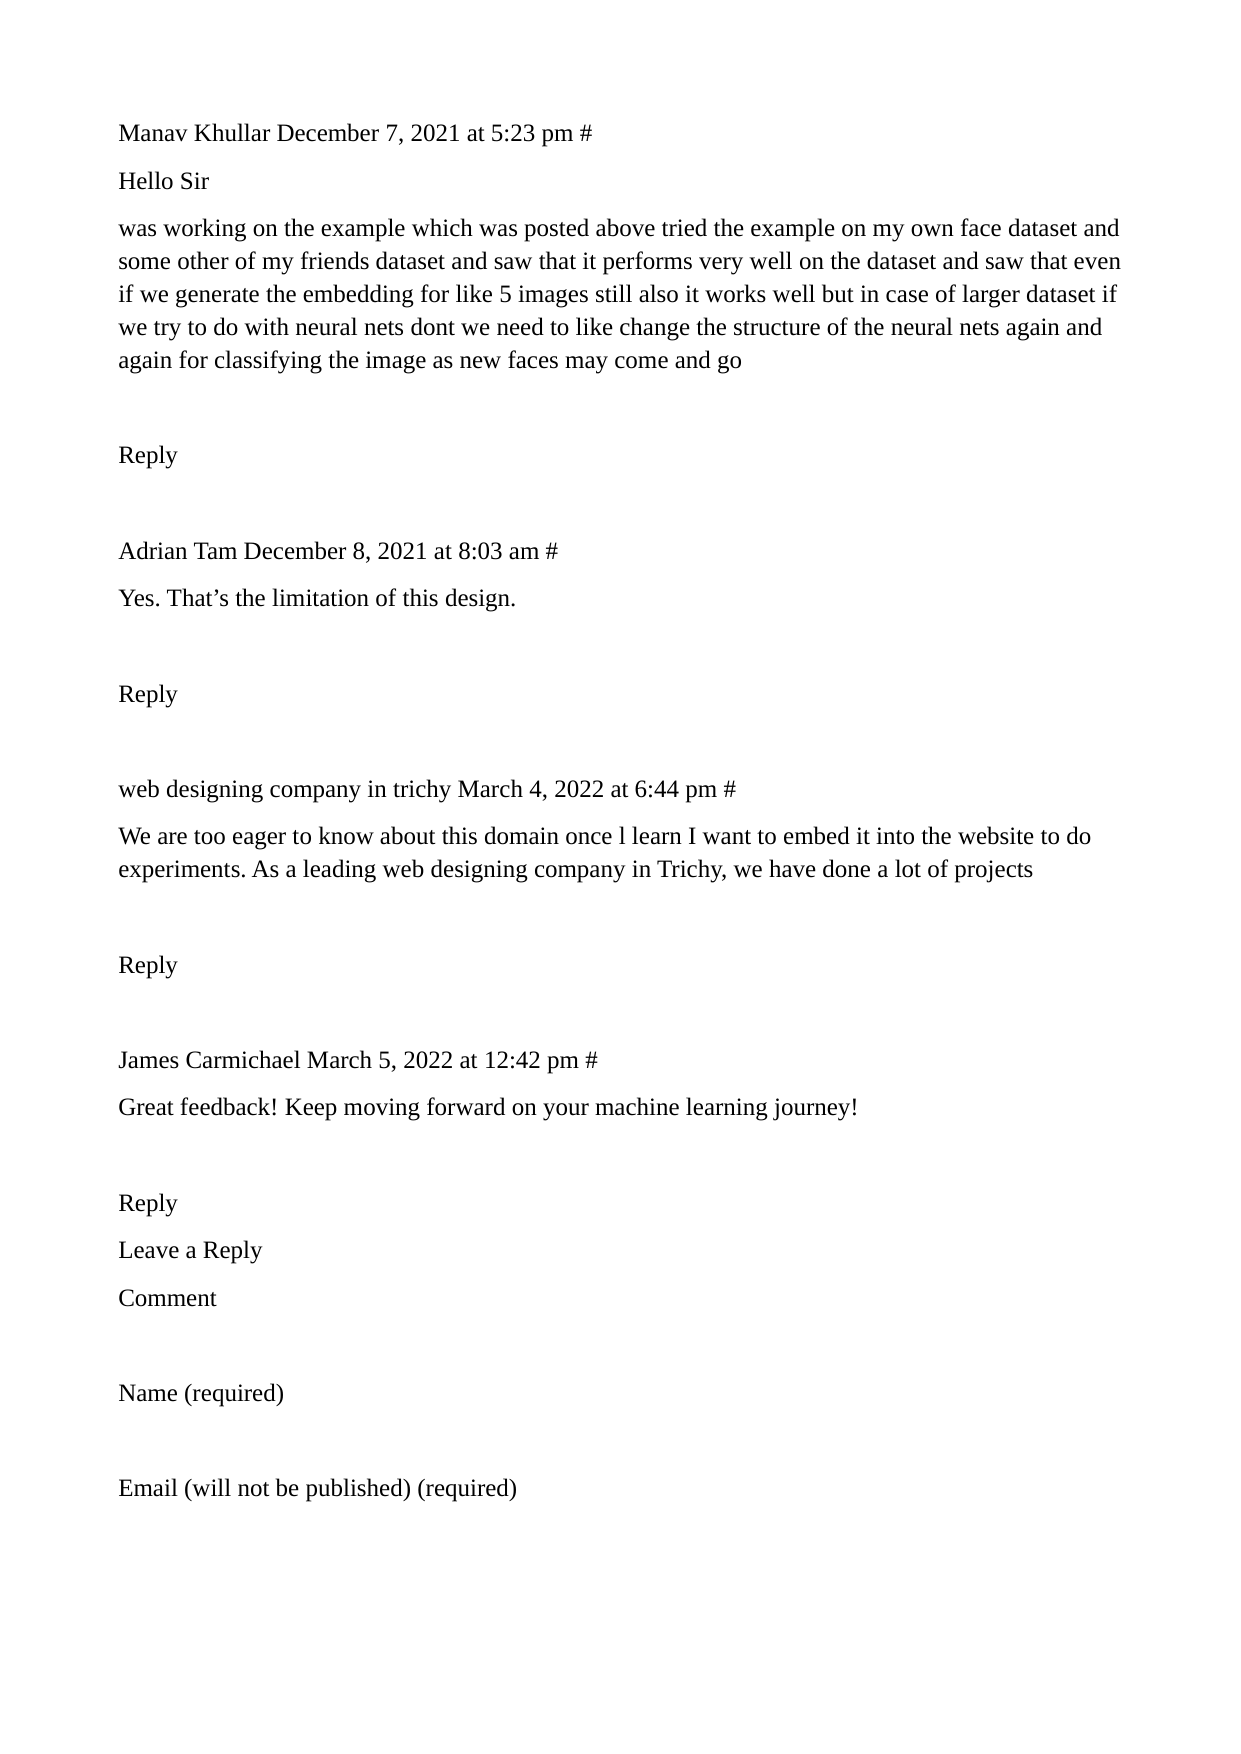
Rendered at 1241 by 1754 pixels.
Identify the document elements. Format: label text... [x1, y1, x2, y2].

text Adrian Tam December 8, 2021 at 8:03 am # [118, 536, 1122, 564]
text Reply [118, 679, 1122, 707]
text web designing company in trichy March 4, 2022 at 6:44 pm # [118, 774, 1122, 803]
text Name (required) [118, 1378, 1122, 1407]
text Hello Sir [118, 166, 1122, 194]
text Leave a Reply [118, 1235, 1122, 1264]
text We are too eager to know about this domain once l learn I want to embed it into the website to do experiments. As a leading web designing company in Trichy, we have done a lot of projects [118, 821, 1122, 883]
text James Carmichael March 5, 2022 at 12:42 pm # [118, 1045, 1122, 1074]
text Reply [118, 441, 1122, 469]
text Reply [118, 950, 1122, 978]
text Reply [118, 1188, 1122, 1216]
text Great feedback! Keep moving forward on your machine learning journey! [118, 1092, 1122, 1121]
text Comment [118, 1283, 1122, 1312]
text was working on the example which was posted above tried the example on my own face dataset and some other of my friends dataset and saw that it performs very well on the dataset and saw that even if we generate the embedding for like 5 images still also it works well but in case of larger dataset if we try to do with neural nets dont we need to like change the structure of the neural nets again and again for classifying the image as new faces may come and go [118, 213, 1122, 374]
text Yes. That’s the limitation of this design. [118, 583, 1122, 612]
text Manav Khullar December 7, 2021 at 5:23 pm # [118, 118, 1122, 147]
text Email (will not be published) (required) [118, 1473, 1122, 1502]
